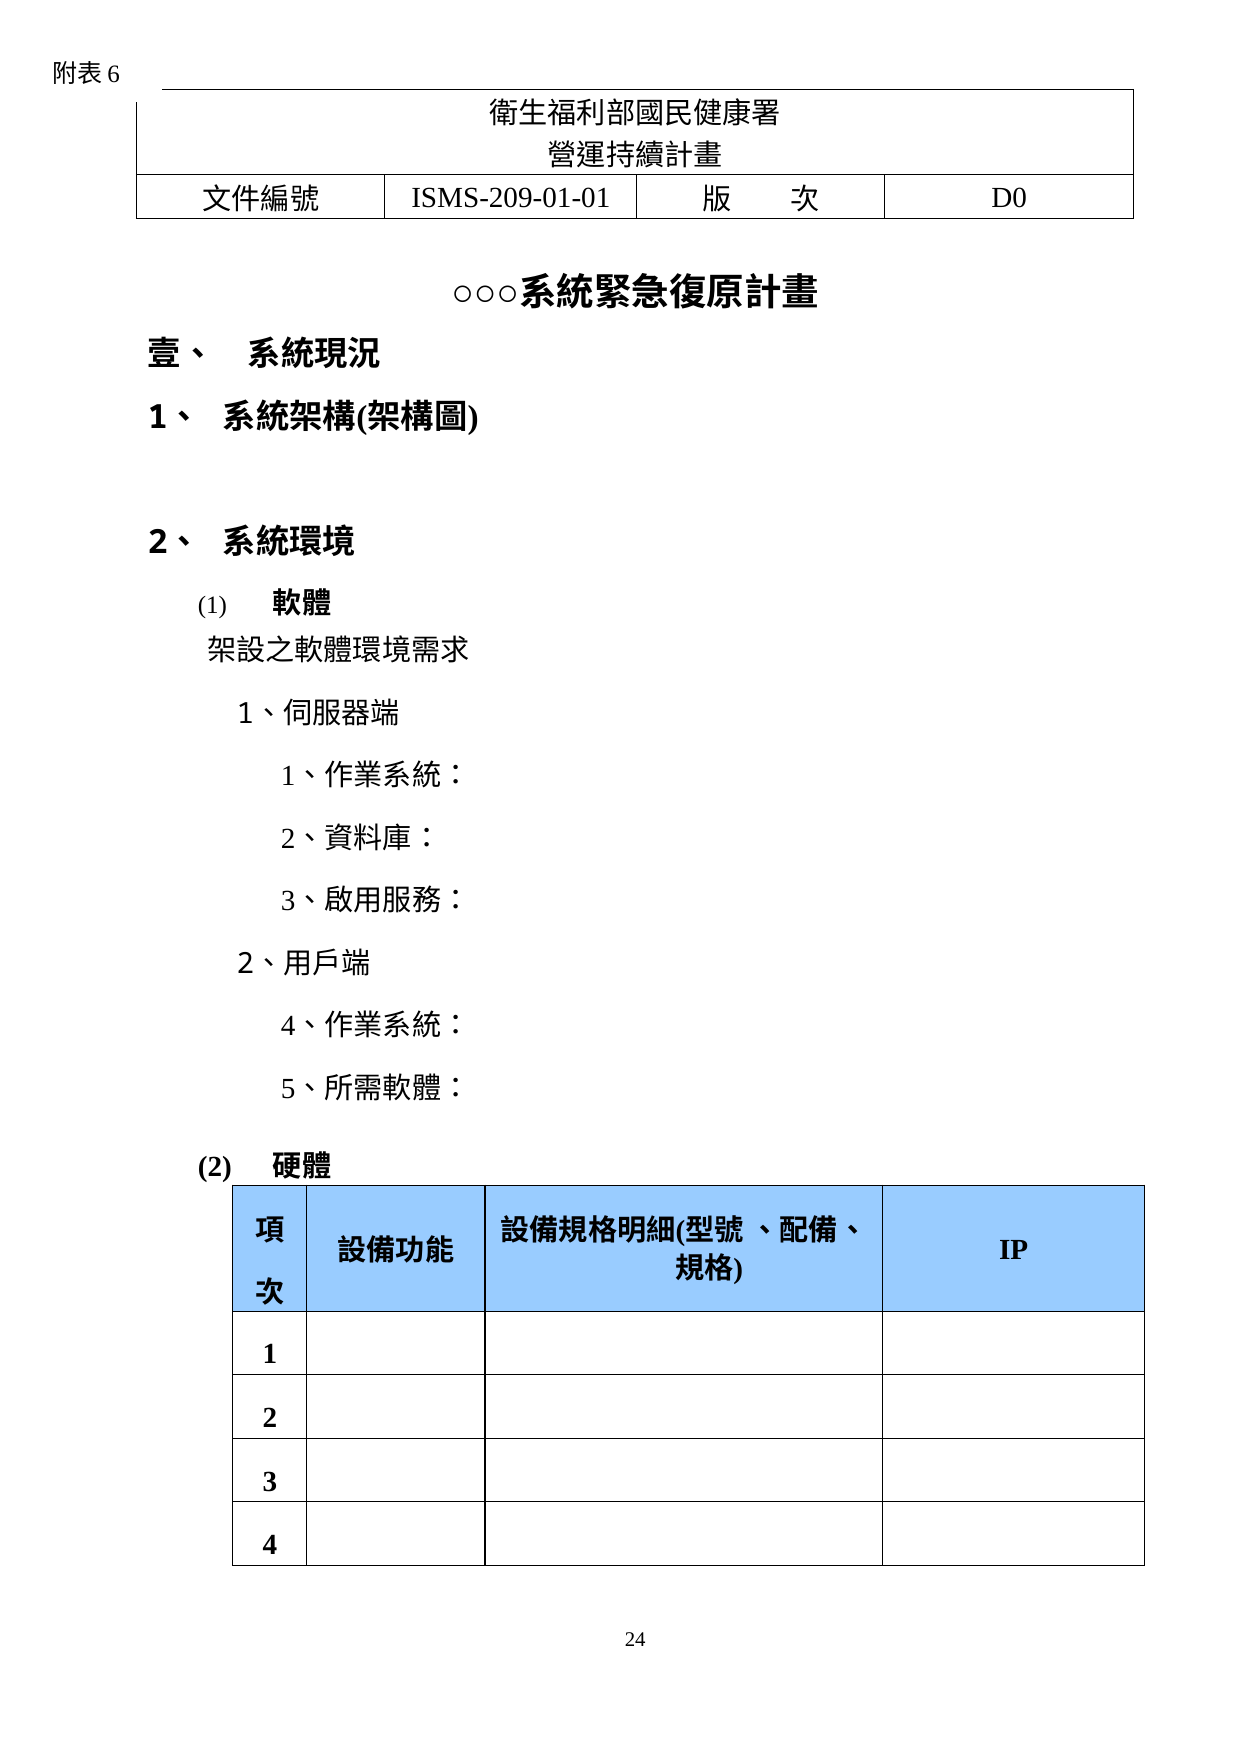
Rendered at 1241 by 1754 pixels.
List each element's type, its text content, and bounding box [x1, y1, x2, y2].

table_cell [307, 1312, 484, 1374]
text 附表6 [52, 53, 147, 89]
table_cell [883, 1502, 1144, 1565]
table_cell [883, 1375, 1144, 1438]
table_cell 1 [233, 1312, 306, 1374]
list 系統環境 [148, 497, 1122, 559]
text ○○○系統緊急復原計畫 [148, 247, 1122, 309]
text 架設之軟體環境需求 [207, 641, 1122, 666]
list 資料庫： [281, 828, 1122, 853]
table_cell [486, 1439, 882, 1501]
table_cell 2 [233, 1375, 306, 1438]
list 系統架構(架構圖) [148, 372, 1122, 434]
list 系統現況 [148, 309, 1122, 372]
list 伺服器端 [236, 703, 1122, 728]
table_cell [883, 1439, 1144, 1501]
table_cell [307, 1375, 484, 1438]
list 所需軟體： [281, 1078, 1122, 1103]
table_header IP [883, 1186, 1144, 1311]
table_cell [307, 1502, 484, 1565]
table_header 設備規格明細(型號 、配備、 規格) [486, 1186, 882, 1311]
list 作業系統： [281, 766, 1122, 791]
table_cell [307, 1439, 484, 1501]
table_cell [486, 1502, 882, 1565]
list 硬體 [198, 1122, 1122, 1184]
list 作業系統： [281, 1016, 1122, 1041]
list 用戶端 [236, 953, 1122, 978]
table_cell 3 [233, 1439, 306, 1501]
table_cell [883, 1312, 1144, 1374]
table_header 項次 [233, 1186, 306, 1311]
table_cell [486, 1312, 882, 1374]
table_cell 4 [233, 1502, 306, 1565]
list 啟用服務： [281, 891, 1122, 916]
list 軟體 [198, 559, 1122, 622]
text [37, 46, 162, 102]
table_cell [486, 1375, 882, 1438]
table_header 設備功能 [307, 1186, 484, 1311]
